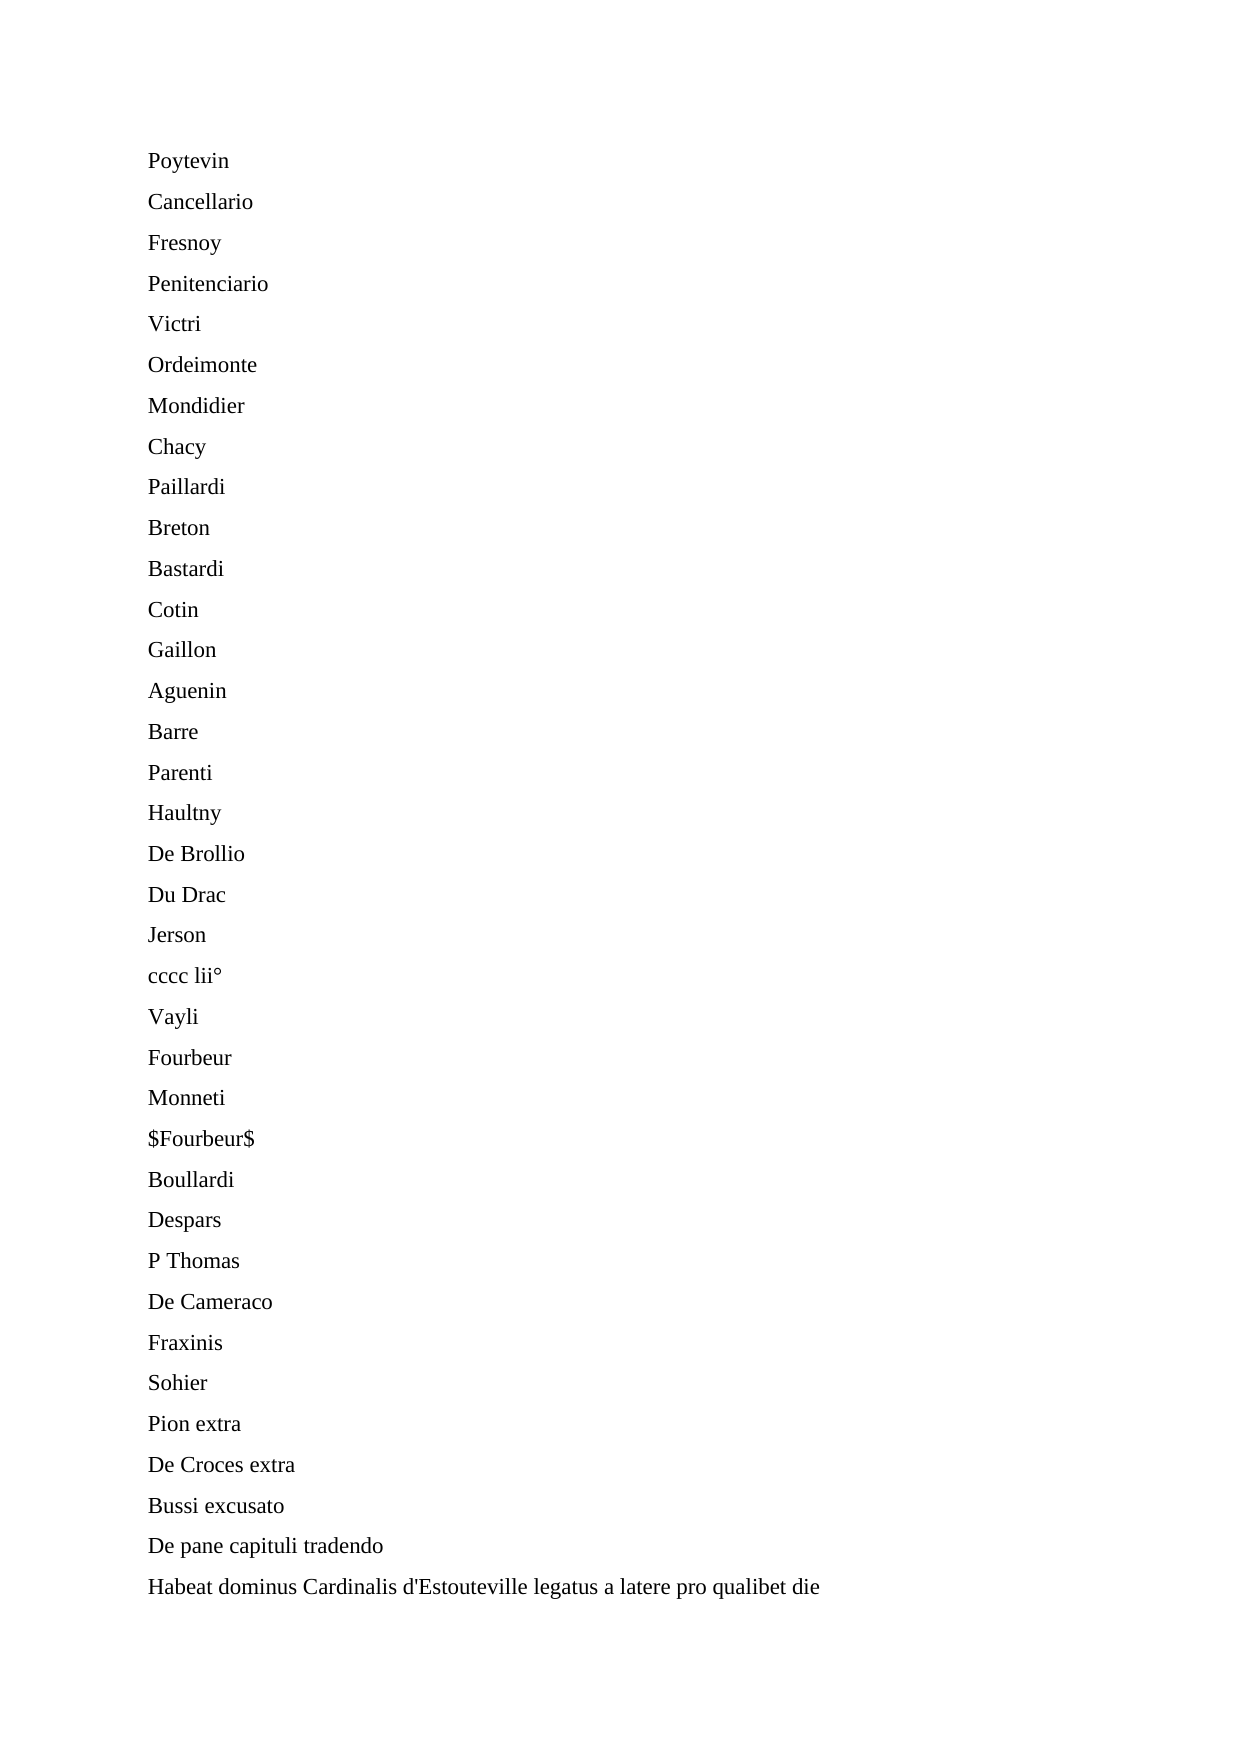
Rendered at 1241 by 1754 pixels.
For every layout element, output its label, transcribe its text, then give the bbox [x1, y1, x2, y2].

text De Brollio [148, 840, 1093, 866]
text Vayli [148, 1003, 1093, 1029]
text $Fourbeur$ [148, 1125, 1093, 1151]
text Boullardi [148, 1166, 1093, 1192]
text Despars [148, 1207, 1093, 1233]
text Chacy [148, 433, 1093, 459]
text Cotin [148, 596, 1093, 622]
text Fresnoy [148, 229, 1093, 255]
text De Croces extra [148, 1451, 1093, 1477]
text Poytevin [148, 148, 1093, 174]
text Mondidier [148, 392, 1093, 418]
text Fourbeur [148, 1044, 1093, 1070]
text Monneti [148, 1084, 1093, 1111]
text Fraxinis [148, 1329, 1093, 1355]
text De Cameraco [148, 1288, 1093, 1314]
text Jerson [148, 921, 1093, 948]
text Victri [148, 311, 1093, 337]
text Cancellario [148, 188, 1093, 215]
text Aguenin [148, 677, 1093, 703]
text cccc lii° [148, 962, 1093, 988]
text Ordeimonte [148, 351, 1093, 378]
text Sohier [148, 1369, 1093, 1396]
text De pane capituli tradendo [148, 1532, 1093, 1559]
text Barre [148, 718, 1093, 744]
text Gaillon [148, 636, 1093, 663]
text Haultny [148, 799, 1093, 826]
text Du Drac [148, 881, 1093, 907]
text Bussi excusato [148, 1492, 1093, 1518]
text P Thomas [148, 1247, 1093, 1274]
text Paillardi [148, 473, 1093, 500]
text Penitenciario [148, 270, 1093, 296]
text Bastardi [148, 555, 1093, 581]
text Breton [148, 514, 1093, 541]
text Habeat dominus Cardinalis d'Estouteville legatus a latere pro qualibet die [148, 1573, 1093, 1599]
text Pion extra [148, 1410, 1093, 1437]
text Parenti [148, 758, 1093, 785]
